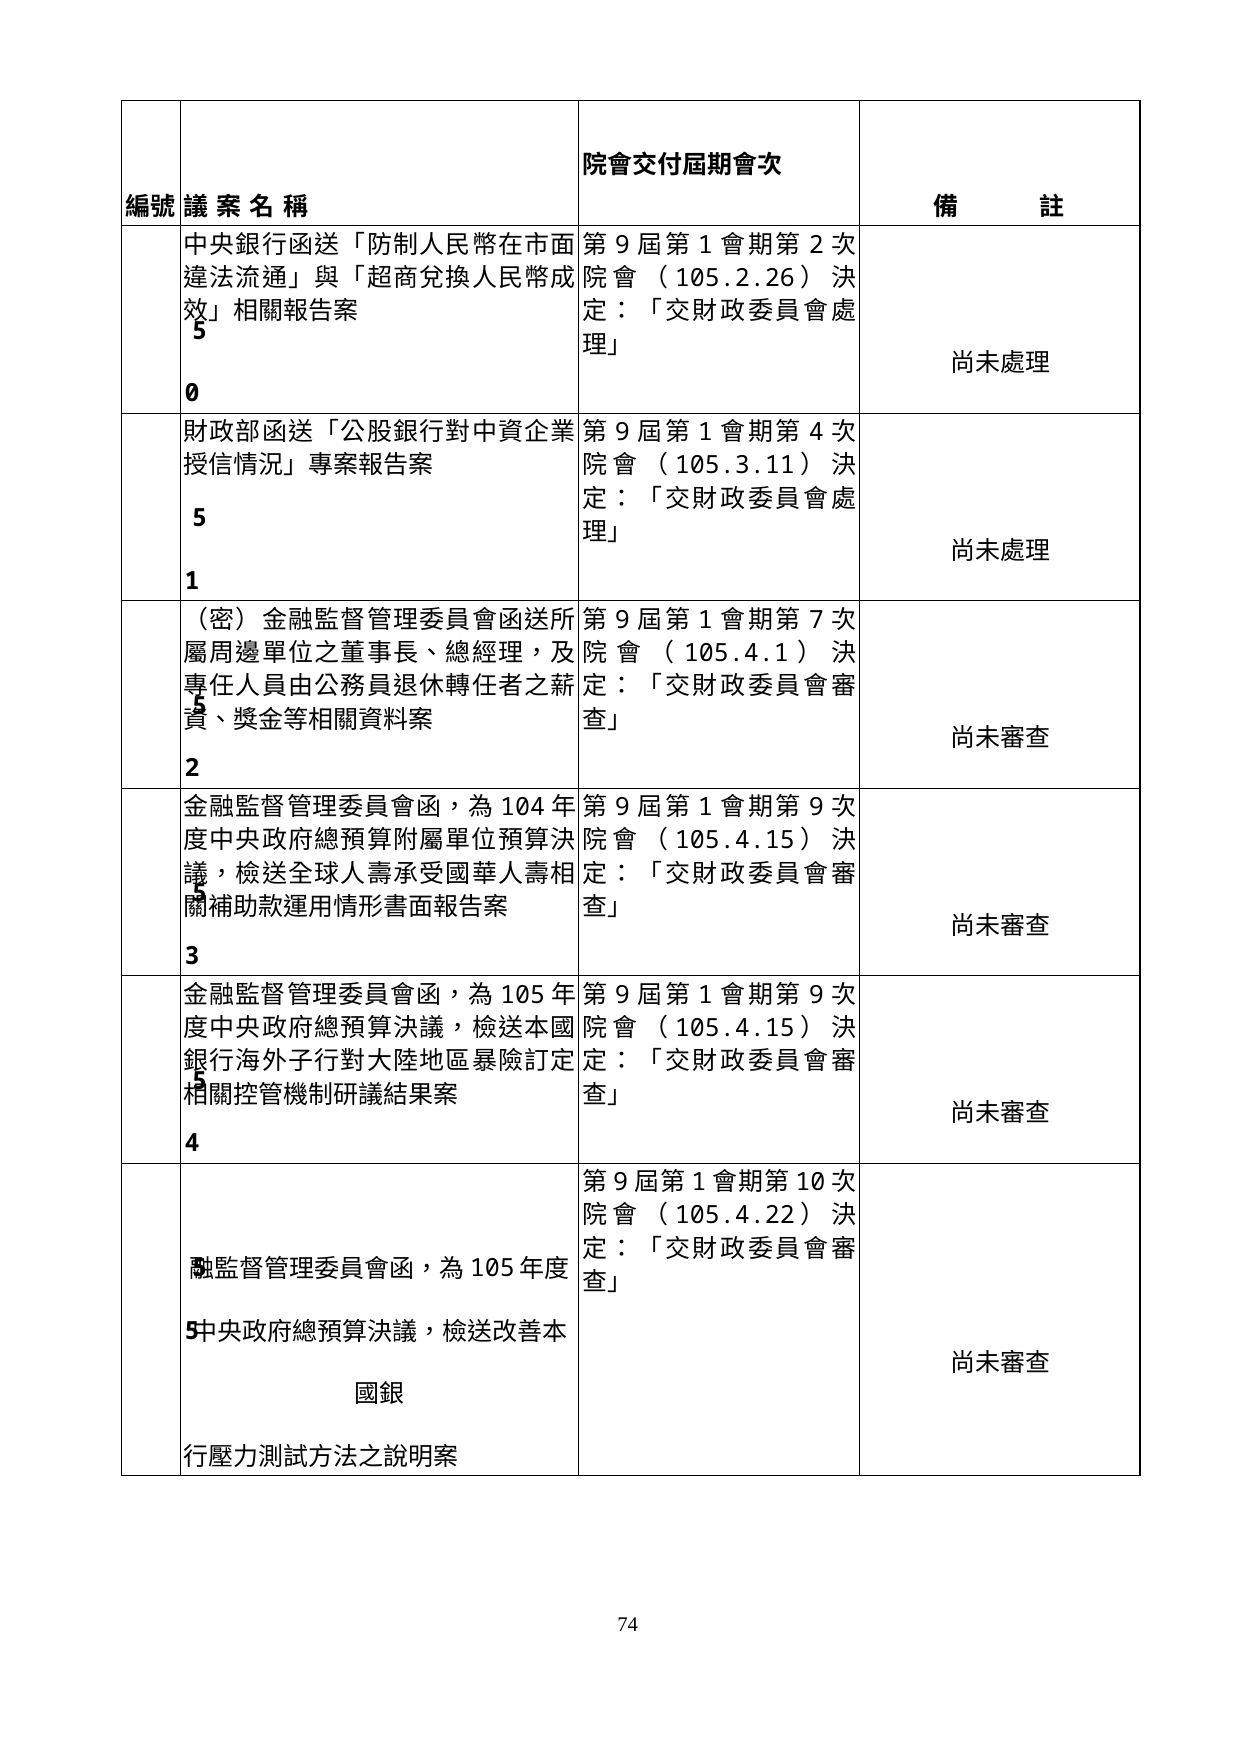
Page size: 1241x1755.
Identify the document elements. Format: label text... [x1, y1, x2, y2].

table_cell 尚未處理 [860, 414, 1139, 600]
table_cell 融監督管理委員會函，為105年度中央政府總預算決議，檢送改善本國銀 行壓力測試方法之說明案 [181, 1164, 578, 1475]
table_cell [122, 789, 180, 975]
table_cell [122, 976, 180, 1163]
table_cell 第9屆第1會期第9次院會（105.4.15）決定：「交財政委員會審查」 [579, 976, 859, 1163]
table_cell 第9屆第1會期第10次院會（105.4.22）決定：「交財政委員會審查」 [579, 1164, 859, 1475]
table_cell 第9屆第1會期第2次院會（105.2.26）決定：「交財政委員會處理」 [579, 226, 859, 413]
table_cell [122, 414, 180, 600]
table_header 編號 [122, 101, 180, 225]
table_cell [122, 1164, 180, 1475]
table_cell 第9屆第1會期第9次院會（105.4.15）決定：「交財政委員會審查」 [579, 789, 859, 975]
table_cell 金融監督管理委員會函，為104年度中央政府總預算附屬單位預算決議，檢送全球人壽承受國華人壽相關補助款運用情形書面報告案 [181, 789, 578, 975]
table_cell 第9屆第1會期第7次院會（105.4.1）決定：「交財政委員會審查」 [579, 601, 859, 788]
table_cell 尚未處理 [860, 226, 1139, 413]
table_cell [122, 226, 180, 413]
table_cell 第9屆第1會期第4次院會（105.3.11）決定：「交財政委員會處理」 [579, 414, 859, 600]
table_cell 尚未審查 [860, 789, 1139, 975]
table_cell 金融監督管理委員會函，為105年度中央政府總預算決議，檢送本國銀行海外子行對大陸地區暴險訂定相關控管機制研議結果案 [181, 976, 578, 1163]
table_header 備 註 [860, 101, 1139, 225]
table_cell 尚未審查 [860, 976, 1139, 1163]
table_cell 尚未審查 [860, 601, 1139, 788]
table_header 院會交付屆期會次 [579, 101, 859, 225]
table_header 議案名稱 [181, 101, 578, 225]
table_cell （密）金融監督管理委員會函送所屬周邊單位之董事長、總經理，及專任人員由公務員退休轉任者之薪資、獎金等相關資料案 [181, 601, 578, 788]
table_cell 尚未審查 [860, 1164, 1139, 1475]
table_cell 中央銀行函送「防制人民幣在市面違法流通」與「超商兌換人民幣成效」相關報告案 [181, 226, 578, 413]
table_cell [122, 601, 180, 788]
table_cell 財政部函送「公股銀行對中資企業授信情況」專案報告案 [181, 414, 578, 600]
